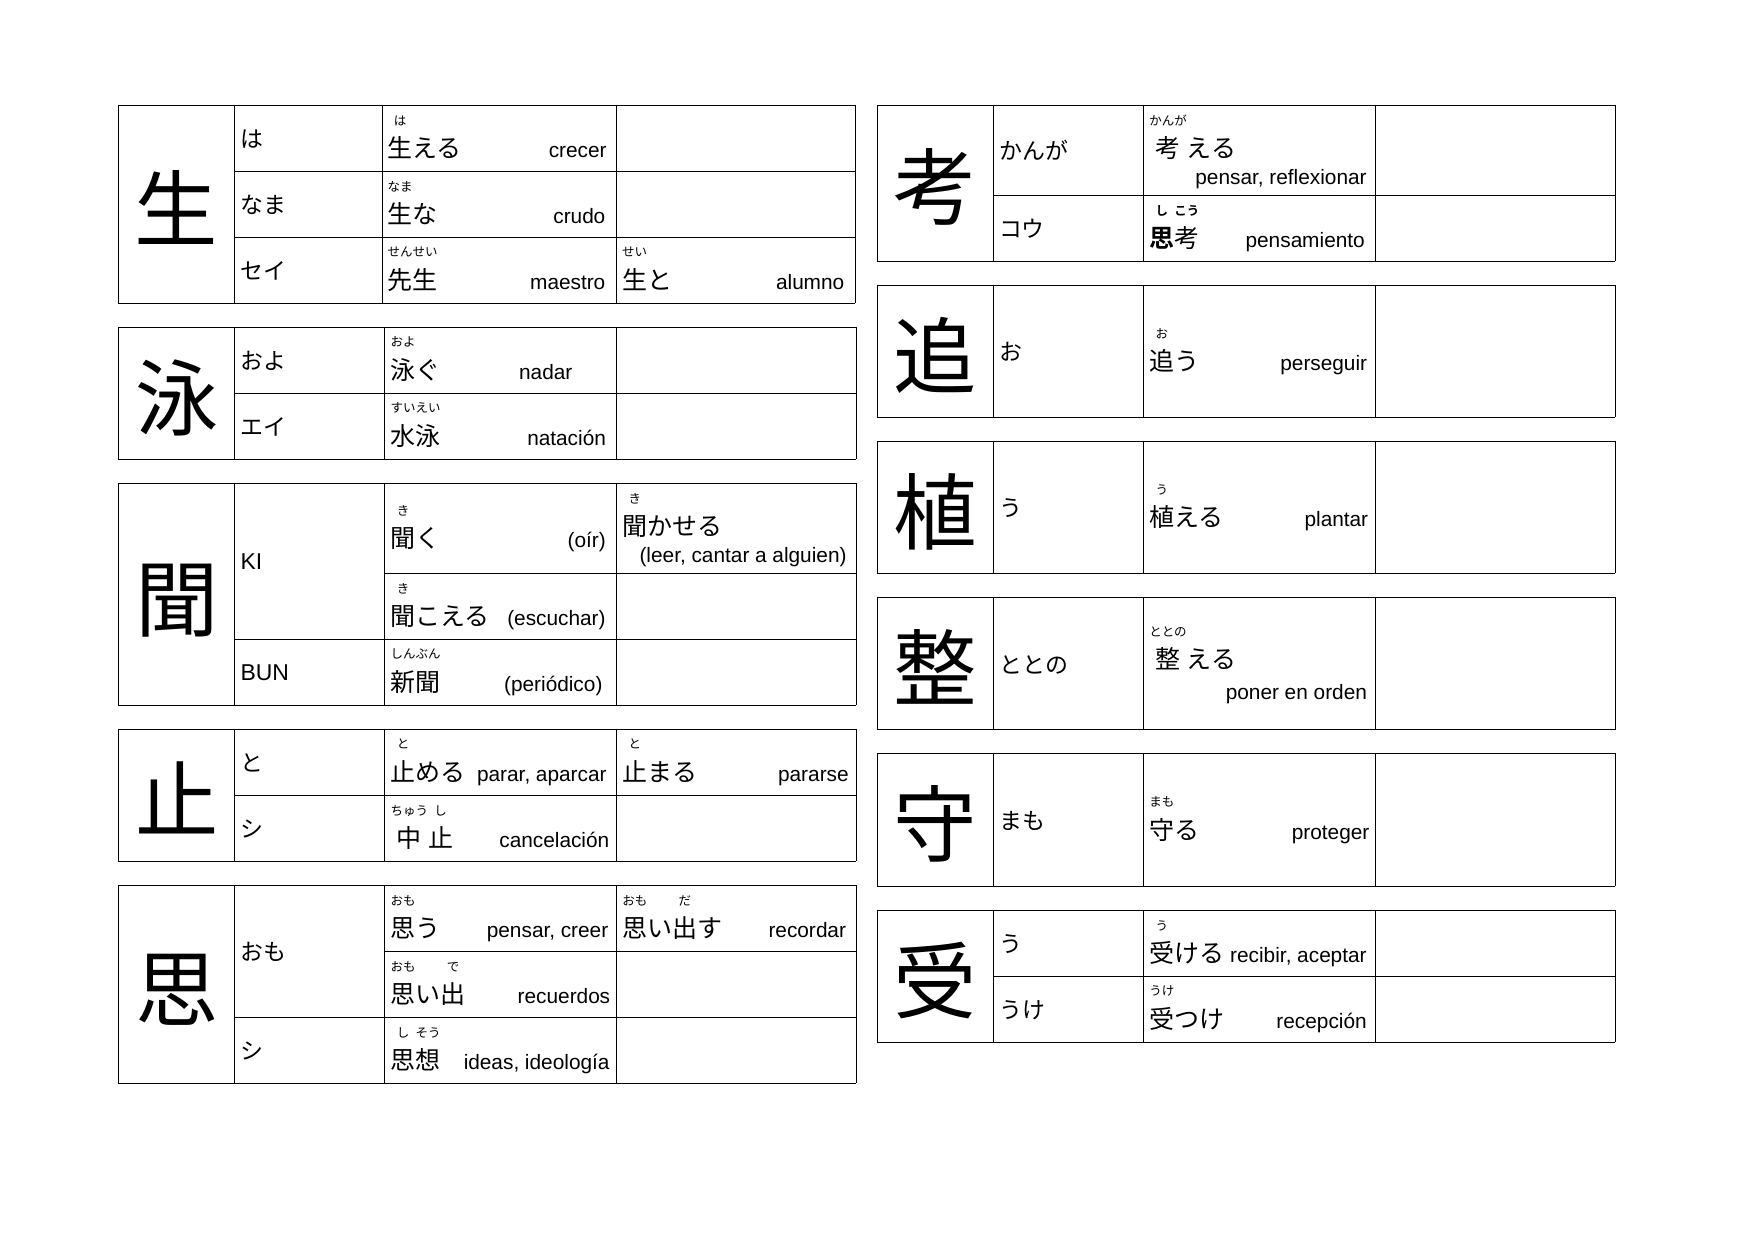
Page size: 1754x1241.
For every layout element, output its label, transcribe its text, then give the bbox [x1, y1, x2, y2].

table_header 思おもい出だす recordar [617, 886, 856, 951]
table_header 思 [119, 886, 234, 1083]
table_header [1376, 106, 1615, 194]
table_cell 新しん聞ぶん (periódico) [385, 640, 616, 704]
table_header 植うえる plantar [1144, 442, 1375, 573]
table_cell 思し想そう ideas, ideología [385, 1018, 616, 1083]
table_header 追おう perseguir [1144, 286, 1375, 417]
table_header [617, 328, 856, 392]
table_header おも [235, 886, 384, 1017]
table_cell エイ [235, 394, 384, 459]
table_header 整 [878, 598, 993, 729]
table_header 止とめる parar, aparcar [385, 730, 616, 794]
table_cell セイ [235, 238, 382, 302]
table_header ととの [994, 598, 1143, 729]
table_cell [617, 574, 856, 639]
table_header 受 [878, 911, 993, 1042]
table_cell なま [235, 172, 382, 237]
table_header かんが [994, 106, 1143, 194]
table_cell 聞きこえる (escuchar) [385, 574, 616, 639]
table_header 泳 [119, 328, 234, 459]
table_header 止とまる pararse [617, 730, 856, 794]
table_header 聞 [119, 484, 234, 704]
table_cell 思し考こう pensamiento [1144, 196, 1375, 261]
table_cell 先せん生せい maestro [383, 238, 616, 302]
table_header KI [235, 484, 384, 639]
table_cell 中ちゅう止し cancelación [385, 796, 616, 861]
table_header 考かんがえる pensar, reflexionar [1144, 106, 1375, 194]
table_cell 生はえる crecer [383, 106, 616, 171]
table_header と [235, 730, 384, 794]
table_cell [617, 952, 856, 1017]
table_header [1376, 598, 1615, 729]
table_cell 受うけつけ recepción [1144, 977, 1375, 1042]
table_cell [1376, 196, 1615, 261]
table_header 考 [878, 106, 993, 261]
table_cell は [235, 106, 382, 171]
table_cell [617, 106, 855, 171]
table_cell [617, 1018, 856, 1083]
table_cell コウ [994, 196, 1143, 261]
table_header 守 [878, 754, 993, 886]
table_header 追 [878, 286, 993, 417]
table_header [1376, 286, 1615, 417]
table_header まも [994, 754, 1143, 886]
table_header 守まもる proteger [1144, 754, 1375, 886]
table_header お [994, 286, 1143, 417]
table_cell シ [235, 1018, 384, 1083]
table_header 聞きく (oír) [385, 484, 616, 573]
table_cell [617, 172, 855, 237]
table_cell BUN [235, 640, 384, 704]
table_cell [617, 796, 856, 861]
table_header 植 [878, 442, 993, 573]
table_cell 生なまな crudo [383, 172, 616, 237]
table_header 受うける recibir, aceptar [1144, 911, 1375, 976]
table_header 泳およぐ nadar [385, 328, 616, 392]
table_cell [1376, 977, 1615, 1042]
table_cell [617, 640, 856, 704]
table_cell うけ [994, 977, 1143, 1042]
table_cell [617, 394, 856, 459]
table_cell 思おもい出で recuerdos [385, 952, 616, 1017]
table_header [1376, 911, 1615, 976]
table_header 思おもう pensar, creer [385, 886, 616, 951]
table_header およ [235, 328, 384, 392]
table_header [1376, 754, 1615, 886]
table_header 整ととのえる poner en orden [1144, 598, 1375, 729]
table_header う [994, 442, 1143, 573]
table_header 生 [119, 106, 234, 302]
table_cell 生せいと alumno [617, 238, 855, 302]
table_cell 水すい泳えい natación [385, 394, 616, 459]
table_header 聞きかせる (leer, cantar a alguien) [617, 484, 856, 573]
table_header う [994, 911, 1143, 976]
table_header [1376, 442, 1615, 573]
table_header 止 [119, 730, 234, 861]
table_cell シ [235, 796, 384, 861]
